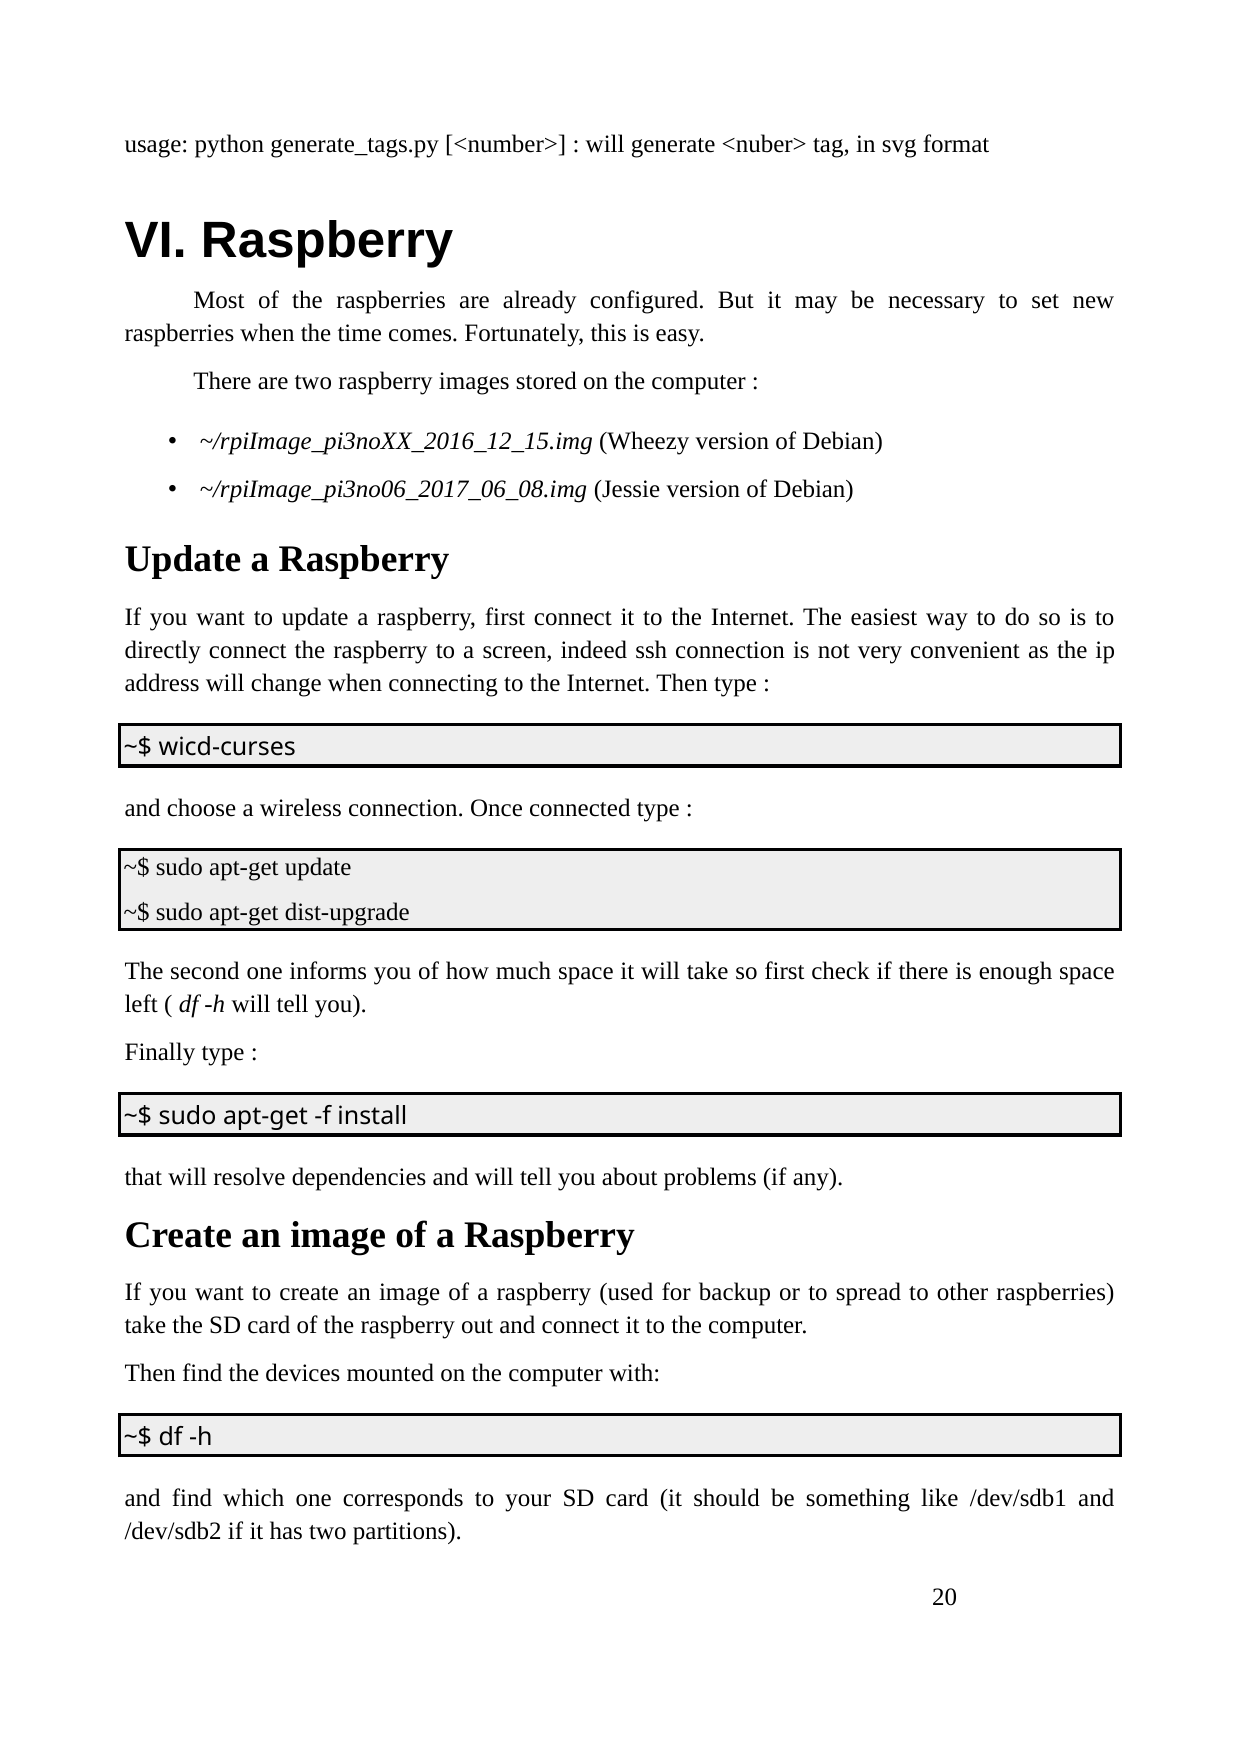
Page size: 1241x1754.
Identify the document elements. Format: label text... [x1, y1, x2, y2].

text If you want to update a raspberry, first connect it to the Internet. The easiest way to do so is to directly connect the raspberry to a screen, indeed ssh connection is not very convenient as the ip address will change when connecting to the Internet. Then type : [118, 596, 1122, 703]
text ~$ wicd-curses [121, 726, 1119, 764]
text that will resolve dependencies and will tell you about problems (if any). [118, 1157, 1122, 1191]
text There are two raspberry images stored on the computer : [118, 361, 1122, 401]
text Finally type : [118, 1032, 1122, 1072]
text and choose a wireless connection. Once connected type : [118, 788, 1122, 828]
text usage: python generate_tags.py [<number>] : will generate <nuber> tag, in svg format [118, 124, 1122, 158]
text If you want to create an image of a raspberry (used for backup or to spread to other raspberries) take the SD card of the raspberry out and connect it to the computer. [118, 1272, 1122, 1339]
text The second one informs you of how much space it will take so first check if there is enough space left ( df -h will tell you). [118, 951, 1122, 1018]
text ~$ df -h [121, 1416, 1119, 1454]
text Most of the raspberries are already configured. But it may be necessary to set new raspberries when the time comes. Fortunately, this is easy. [118, 280, 1122, 347]
text ~$ sudo apt-get -f install [121, 1095, 1119, 1133]
text ~$ sudo apt-get update [121, 851, 1119, 881]
text Then find the devices mounted on the computer with: [118, 1353, 1122, 1393]
text and find which one corresponds to your SD card (it should be something like /dev/sdb1 and /dev/sdb2 if it has two partitions). [118, 1478, 1122, 1551]
text Update a Raspberry [118, 532, 1122, 580]
list ~/rpiImage_pi3no06_2017_06_08.img (Jessie version of Debian) [162, 469, 1122, 509]
text ~$ sudo apt-get dist-upgrade [121, 893, 1119, 928]
text VI. Raspberry [118, 205, 1122, 268]
text Create an image of a Raspberry [118, 1207, 1122, 1255]
list ~/rpiImage_pi3noXX_2016_12_15.img (Wheezy version of Debian) [162, 421, 1122, 455]
